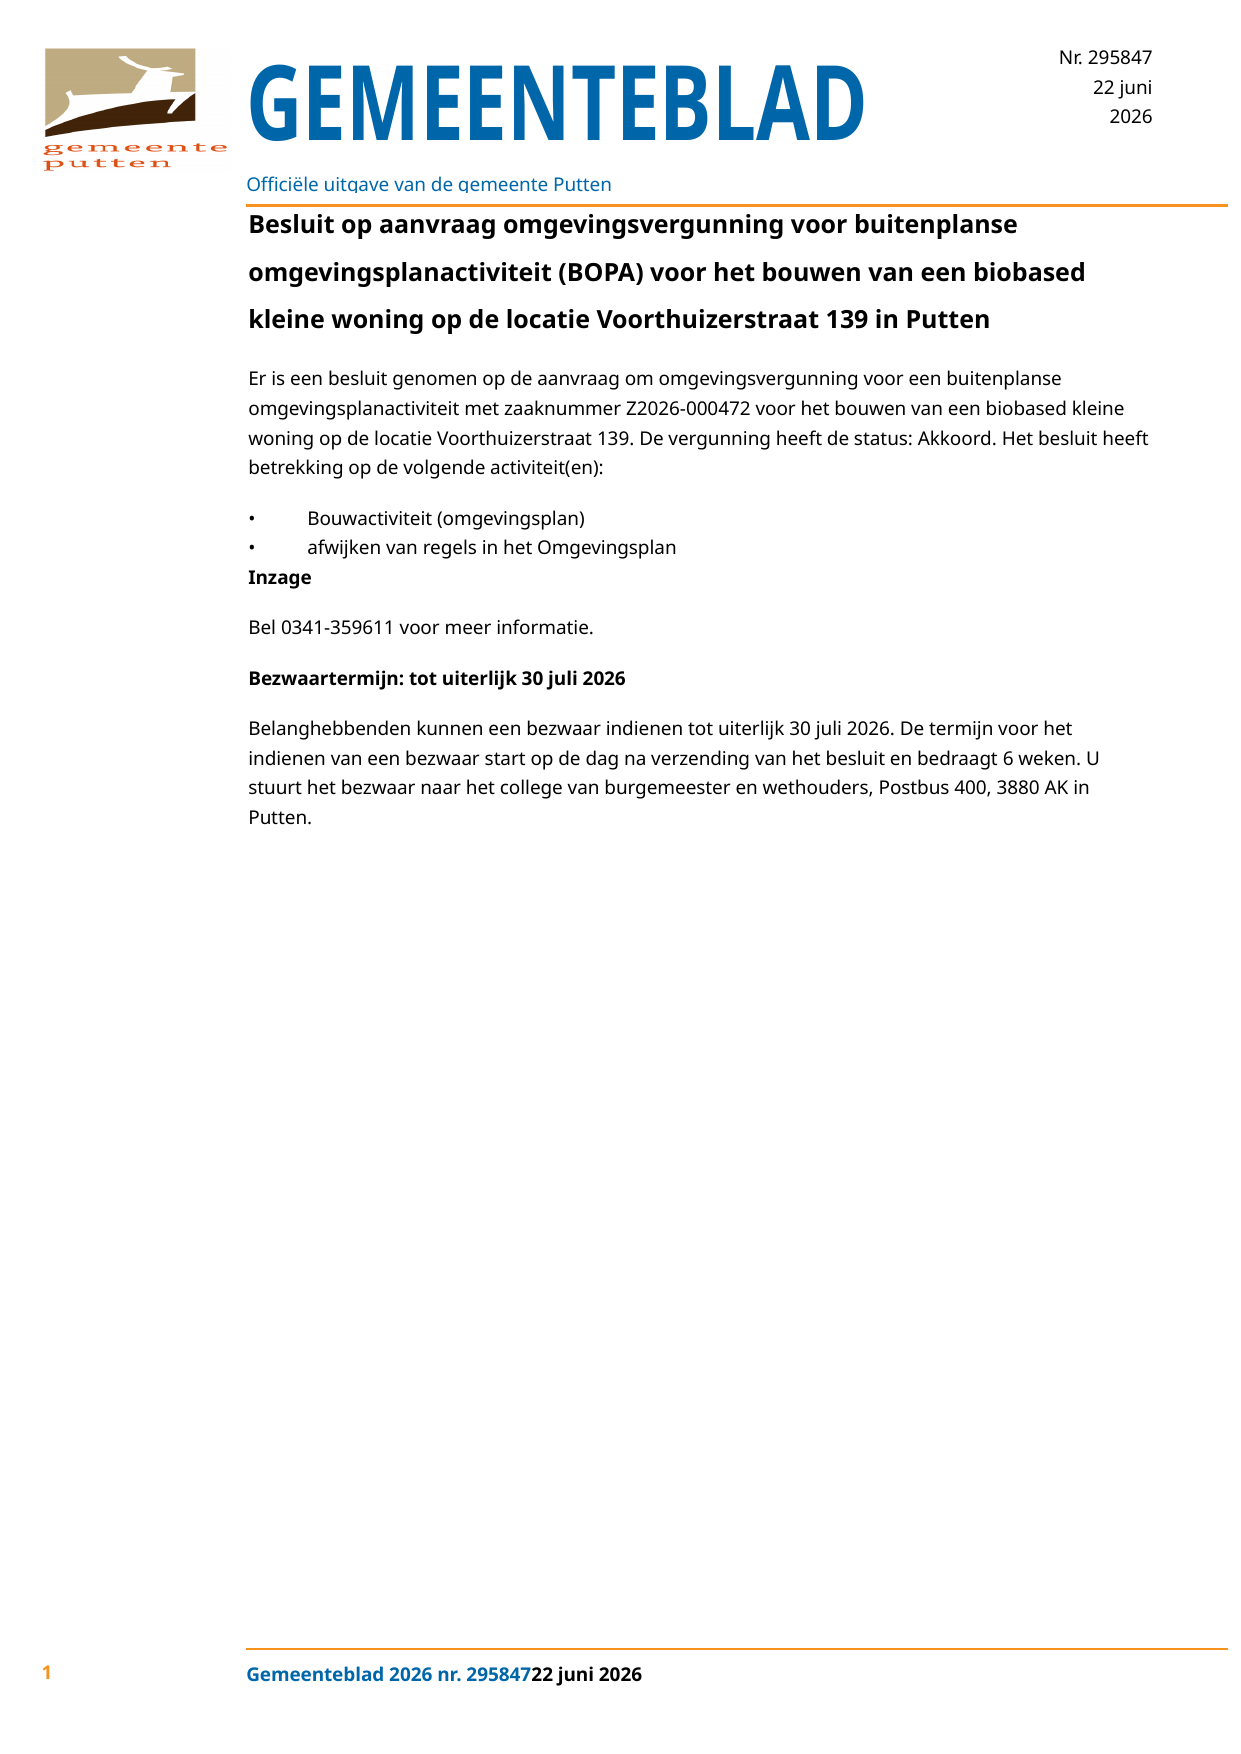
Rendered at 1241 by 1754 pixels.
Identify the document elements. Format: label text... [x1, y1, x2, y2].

text Bel 0341-359611 voor meer informatie. [248, 614, 1152, 640]
text Bezwaartermijn: tot uiterlijk 30 juli 2026 [248, 665, 1152, 690]
picture [41, 47, 231, 172]
text Besluit op aanvraag omgevingsvergunning voor buitenplanse omgevingsplanactiviteit (BOPA) voor het bouwen van een biobased kleine woning op de locatie Voorthuizerstraat 139 in Putten [248, 207, 1152, 336]
text Belanghebbenden kunnen een bezwaar indienen tot uiterlijk 30 juli 2026. De termijn voor het indienen van een bezwaar start op de dag na verzending van het besluit en bedraagt 6 weken. U stuurt het bezwaar naar het college van burgemeester en wethouders, Postbus 400, 3880 AK in Putten. [248, 715, 1152, 829]
text Er is een besluit genomen op de aanvraag om omgevingsvergunning voor een buitenplanse omgevingsplanactiviteit met zaaknummer Z2026-000472 voor het bouwen van een biobased kleine woning op de locatie Voorthuizerstraat 139. De vergunning heeft de status: Akkoord. Het besluit heeft betrekking op de volgende activiteit(en): [248, 366, 1152, 480]
text Inzage [248, 564, 1152, 589]
list afwijken van regels in het Omgevingsplan [248, 534, 1152, 560]
list Bouwactiviteit (omgevingsplan) [248, 505, 1152, 530]
